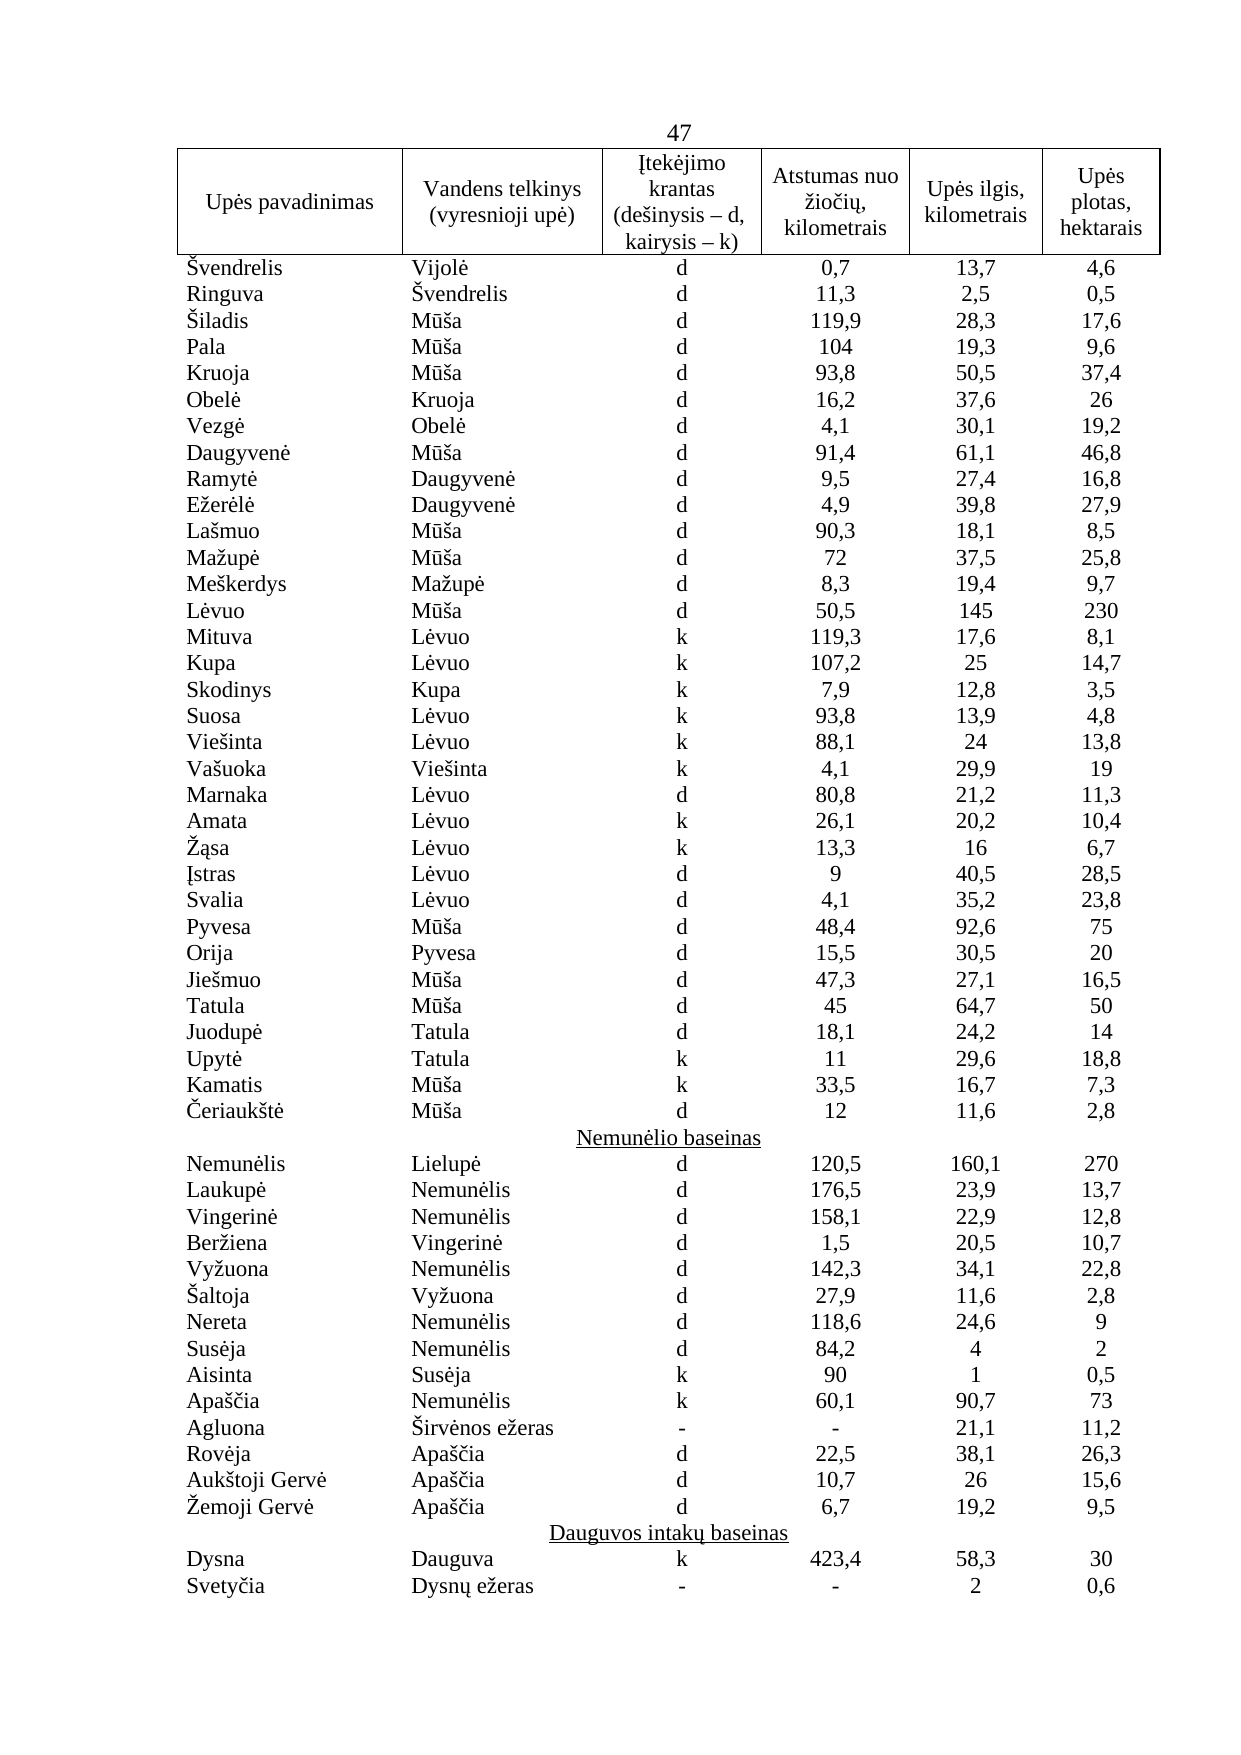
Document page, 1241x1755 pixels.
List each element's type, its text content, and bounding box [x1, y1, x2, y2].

table_cell Agluona [177, 1414, 402, 1440]
table_cell Dauguva [402, 1545, 602, 1572]
table_cell Žemoji Gervė [177, 1493, 402, 1519]
table_cell 16,8 [1042, 465, 1160, 491]
table_cell d [602, 1440, 762, 1466]
table_cell 17,6 [1042, 307, 1160, 333]
table_cell 13,9 [909, 702, 1042, 728]
table_cell Svalia [177, 887, 402, 913]
table_cell k [602, 729, 762, 755]
table_cell Pyvesa [402, 939, 602, 966]
table_cell 93,8 [762, 702, 909, 728]
table_cell Vingerinė [177, 1203, 402, 1229]
table_cell 22,5 [762, 1440, 909, 1466]
table_cell Mūša [402, 913, 602, 939]
table_cell Viešinta [402, 755, 602, 781]
table_cell k [602, 755, 762, 781]
table_cell Nemunėlis [402, 1335, 602, 1361]
table_cell Nemunėlis [402, 1256, 602, 1282]
table_cell Dysnų ežeras [402, 1572, 602, 1598]
table_cell 13,8 [1042, 729, 1160, 755]
table_cell d [602, 1335, 762, 1361]
table_cell 18,8 [1042, 1045, 1160, 1071]
table_cell Mūša [402, 333, 602, 359]
table_cell Nemunėlis [402, 1387, 602, 1414]
table_header Vandens telkinys (vyresnioji upė) [403, 149, 602, 254]
table_cell d [602, 280, 762, 307]
table_cell Lėvuo [402, 887, 602, 913]
table_cell 35,2 [909, 887, 1042, 913]
table_cell Lėvuo [402, 649, 602, 676]
table_cell Beržiena [177, 1229, 402, 1256]
table_cell k [602, 1045, 762, 1071]
table_header Upės pavadinimas [178, 149, 402, 254]
table_cell Nemunėlis [402, 1308, 602, 1334]
table_cell 4,6 [1042, 255, 1160, 280]
table_cell Jiešmuo [177, 966, 402, 992]
table_cell 38,1 [909, 1440, 1042, 1466]
table_cell - [602, 1572, 762, 1598]
table_cell Mūša [402, 966, 602, 992]
table_cell 1,5 [762, 1229, 909, 1256]
table_header Upės plotas, hektarais [1043, 149, 1159, 254]
table_cell k [602, 623, 762, 649]
table_cell d [602, 307, 762, 333]
table_cell Nemunėlio baseinas [177, 1124, 1160, 1150]
table_cell 0,5 [1042, 280, 1160, 307]
table_cell 37,5 [909, 544, 1042, 570]
table_cell d [602, 966, 762, 992]
table_header Upės ilgis, kilometrais [910, 149, 1042, 254]
table_cell 25,8 [1042, 544, 1160, 570]
table_cell Mūša [402, 307, 602, 333]
table_cell Tatula [177, 992, 402, 1018]
table_cell Dauguvos intakų baseinas [177, 1519, 1160, 1545]
table_cell 16,7 [909, 1071, 1042, 1097]
table_cell Mūša [402, 1098, 602, 1124]
table_cell 12 [762, 1098, 909, 1124]
table_cell 25 [909, 649, 1042, 676]
table_cell Dysna [177, 1545, 402, 1572]
table_cell d [602, 544, 762, 570]
table_cell 13,7 [1042, 1176, 1160, 1203]
table_cell Kruoja [402, 386, 602, 412]
table_cell 47,3 [762, 966, 909, 992]
table_cell 13,7 [909, 255, 1042, 280]
table_header Atstumas nuo žiočių, kilometrais [762, 149, 909, 254]
table_cell 14,7 [1042, 649, 1160, 676]
table_cell d [602, 1466, 762, 1493]
table_cell d [602, 1256, 762, 1282]
table_cell 39,8 [909, 491, 1042, 518]
table_cell Švendrelis [402, 280, 602, 307]
table_cell 4,9 [762, 491, 909, 518]
table_cell 12,8 [1042, 1203, 1160, 1229]
table_cell 10,7 [762, 1466, 909, 1493]
table_cell 176,5 [762, 1176, 909, 1203]
table_cell 11,3 [762, 280, 909, 307]
table_cell 6,7 [1042, 834, 1160, 860]
table_cell 17,6 [909, 623, 1042, 649]
table_cell Juodupė [177, 1018, 402, 1045]
table_cell 2,8 [1042, 1282, 1160, 1308]
table_cell Mūša [402, 597, 602, 623]
table_cell 142,3 [762, 1256, 909, 1282]
table_cell 9,5 [762, 465, 909, 491]
table_cell 20,2 [909, 808, 1042, 834]
table_cell 48,4 [762, 913, 909, 939]
table_cell 104 [762, 333, 909, 359]
table_cell 61,1 [909, 439, 1042, 465]
table_cell 30 [1042, 1545, 1160, 1572]
table_cell Mituva [177, 623, 402, 649]
table_cell Kruoja [177, 360, 402, 386]
table_cell Lašmuo [177, 518, 402, 544]
table_cell d [602, 1018, 762, 1045]
table_cell d [602, 386, 762, 412]
table_cell Upytė [177, 1045, 402, 1071]
table_cell 26 [909, 1466, 1042, 1493]
table_cell 9,6 [1042, 333, 1160, 359]
table_cell 22,8 [1042, 1256, 1160, 1282]
table_cell 21,2 [909, 781, 1042, 807]
table_cell 45 [762, 992, 909, 1018]
table_cell 8,3 [762, 570, 909, 597]
table_cell 84,2 [762, 1335, 909, 1361]
table_cell Mūša [402, 992, 602, 1018]
table_cell 50,5 [762, 597, 909, 623]
table_cell Nemunėlis [402, 1176, 602, 1203]
table_cell 26 [1042, 386, 1160, 412]
table_cell 29,9 [909, 755, 1042, 781]
table_cell 3,5 [1042, 676, 1160, 702]
table_cell 12,8 [909, 676, 1042, 702]
table_cell 19,3 [909, 333, 1042, 359]
table_cell 19,4 [909, 570, 1042, 597]
table_cell 2,8 [1042, 1098, 1160, 1124]
table_cell Skodinys [177, 676, 402, 702]
table_cell Susėja [402, 1361, 602, 1387]
table_cell Vyžuona [177, 1256, 402, 1282]
table_cell Daugyvenė [177, 439, 402, 465]
table_cell Nemunėlis [402, 1203, 602, 1229]
table_cell 0,6 [1042, 1572, 1160, 1598]
table_cell 7,3 [1042, 1071, 1160, 1097]
table_cell Daugyvenė [402, 465, 602, 491]
table_cell 10,7 [1042, 1229, 1160, 1256]
table_cell Laukupė [177, 1176, 402, 1203]
table_cell d [602, 360, 762, 386]
table_cell Lėvuo [402, 702, 602, 728]
table_cell d [602, 992, 762, 1018]
table_cell d [602, 1176, 762, 1203]
table_cell 9 [1042, 1308, 1160, 1334]
table_cell - [762, 1572, 909, 1598]
table_cell Susėja [177, 1335, 402, 1361]
table_cell Apaščia [402, 1493, 602, 1519]
table_cell Pala [177, 333, 402, 359]
table_cell 14 [1042, 1018, 1160, 1045]
table_cell k [602, 1361, 762, 1387]
table_cell 0,7 [762, 255, 909, 280]
table_cell d [602, 939, 762, 966]
table_cell 18,1 [909, 518, 1042, 544]
table_cell 26,1 [762, 808, 909, 834]
table_cell Ežerėlė [177, 491, 402, 518]
table_cell Lėvuo [402, 781, 602, 807]
table_cell 34,1 [909, 1256, 1042, 1282]
table_cell 23,8 [1042, 887, 1160, 913]
table_cell 91,4 [762, 439, 909, 465]
table_cell Tatula [402, 1018, 602, 1045]
table_cell 9,5 [1042, 1493, 1160, 1519]
table_cell Obelė [402, 412, 602, 438]
table_cell 20,5 [909, 1229, 1042, 1256]
table_cell 8,1 [1042, 623, 1160, 649]
table_cell Mūša [402, 439, 602, 465]
table_cell Šaltoja [177, 1282, 402, 1308]
table_cell d [602, 860, 762, 887]
table_cell 11,2 [1042, 1414, 1160, 1440]
table_cell 24,2 [909, 1018, 1042, 1045]
table_cell Nemunėlis [177, 1150, 402, 1176]
table_cell 4,1 [762, 887, 909, 913]
table_cell 60,1 [762, 1387, 909, 1414]
table_cell Mūša [402, 360, 602, 386]
table_cell 27,4 [909, 465, 1042, 491]
table_cell Marnaka [177, 781, 402, 807]
table_cell 30,1 [909, 412, 1042, 438]
table_cell d [602, 570, 762, 597]
table_cell k [602, 1545, 762, 1572]
table_cell 270 [1042, 1150, 1160, 1176]
table_cell d [602, 491, 762, 518]
table_cell Vyžuona [402, 1282, 602, 1308]
table_cell 75 [1042, 913, 1160, 939]
table_cell k [602, 834, 762, 860]
table_cell Vingerinė [402, 1229, 602, 1256]
table_cell - [602, 1414, 762, 1440]
table_cell d [602, 1098, 762, 1124]
table_cell 118,6 [762, 1308, 909, 1334]
table_cell Rovėja [177, 1440, 402, 1466]
table_cell 37,6 [909, 386, 1042, 412]
table_cell 119,9 [762, 307, 909, 333]
table_cell Amata [177, 808, 402, 834]
table_cell Čeriaukštė [177, 1098, 402, 1124]
table_cell Aisinta [177, 1361, 402, 1387]
table_cell 80,8 [762, 781, 909, 807]
table_cell Obelė [177, 386, 402, 412]
table_cell 107,2 [762, 649, 909, 676]
table_cell d [602, 1229, 762, 1256]
table_cell 33,5 [762, 1071, 909, 1097]
table_cell Suosa [177, 702, 402, 728]
table_cell k [602, 1071, 762, 1097]
table_cell k [602, 649, 762, 676]
table_cell Mūša [402, 518, 602, 544]
table_cell 16,5 [1042, 966, 1160, 992]
table_cell Pyvesa [177, 913, 402, 939]
table_cell 93,8 [762, 360, 909, 386]
table_cell Apaščia [402, 1440, 602, 1466]
table_cell 73 [1042, 1387, 1160, 1414]
table_cell - [762, 1414, 909, 1440]
table_cell 15,5 [762, 939, 909, 966]
table_cell d [602, 333, 762, 359]
table_cell 119,3 [762, 623, 909, 649]
table_cell 30,5 [909, 939, 1042, 966]
table_cell 90 [762, 1361, 909, 1387]
table_cell 230 [1042, 597, 1160, 623]
table_cell 4,1 [762, 755, 909, 781]
table_cell 9 [762, 860, 909, 887]
table_cell Apaščia [177, 1387, 402, 1414]
table_cell Lėvuo [177, 597, 402, 623]
table_cell Lėvuo [402, 860, 602, 887]
table_cell 19,2 [1042, 412, 1160, 438]
table_cell 16,2 [762, 386, 909, 412]
table_cell 10,4 [1042, 808, 1160, 834]
table_cell 2 [909, 1572, 1042, 1598]
table_cell Mūša [402, 544, 602, 570]
table_cell Svetyčia [177, 1572, 402, 1598]
table_cell 9,7 [1042, 570, 1160, 597]
table_cell Vijolė [402, 255, 602, 280]
table_cell 11,6 [909, 1282, 1042, 1308]
table_cell 26,3 [1042, 1440, 1160, 1466]
table_cell 28,3 [909, 307, 1042, 333]
table_cell Ringuva [177, 280, 402, 307]
table_cell 158,1 [762, 1203, 909, 1229]
table_cell k [602, 1387, 762, 1414]
table_cell 2 [1042, 1335, 1160, 1361]
table_cell 24 [909, 729, 1042, 755]
table_cell Lėvuo [402, 808, 602, 834]
table_cell Lėvuo [402, 623, 602, 649]
table_cell Tatula [402, 1045, 602, 1071]
table_cell Lėvuo [402, 729, 602, 755]
table_cell Šiladis [177, 307, 402, 333]
table_cell 8,5 [1042, 518, 1160, 544]
table_cell 423,4 [762, 1545, 909, 1572]
table_cell d [602, 781, 762, 807]
table_cell 11,6 [909, 1098, 1042, 1124]
table_cell 50,5 [909, 360, 1042, 386]
table_cell d [602, 465, 762, 491]
table_cell 27,1 [909, 966, 1042, 992]
table_cell Vezgė [177, 412, 402, 438]
table_cell 46,8 [1042, 439, 1160, 465]
table_cell Kupa [402, 676, 602, 702]
table_cell 160,1 [909, 1150, 1042, 1176]
table_cell k [602, 676, 762, 702]
table_cell 64,7 [909, 992, 1042, 1018]
table_cell d [602, 1493, 762, 1519]
table_cell 7,9 [762, 676, 909, 702]
table_cell 23,9 [909, 1176, 1042, 1203]
table_cell Apaščia [402, 1466, 602, 1493]
table_cell d [602, 1282, 762, 1308]
table_cell Aukštoji Gervė [177, 1466, 402, 1493]
table_cell 2,5 [909, 280, 1042, 307]
table_cell k [602, 808, 762, 834]
table_header Įtekėjimo krantas (dešinysis – d, kairysis – k) [603, 149, 761, 254]
table_cell 1 [909, 1361, 1042, 1387]
table_cell Švendrelis [177, 255, 402, 280]
table_cell 40,5 [909, 860, 1042, 887]
table_cell Įstras [177, 860, 402, 887]
table_cell Viešinta [177, 729, 402, 755]
table_cell d [602, 597, 762, 623]
table_cell d [602, 1308, 762, 1334]
table_cell 11,3 [1042, 781, 1160, 807]
table_cell k [602, 702, 762, 728]
table_cell 37,4 [1042, 360, 1160, 386]
table_cell d [602, 518, 762, 544]
table_cell 72 [762, 544, 909, 570]
table_cell 58,3 [909, 1545, 1042, 1572]
table_cell 19,2 [909, 1493, 1042, 1519]
table_cell 19 [1042, 755, 1160, 781]
table_cell 18,1 [762, 1018, 909, 1045]
table_cell Daugyvenė [402, 491, 602, 518]
table_cell d [602, 255, 762, 280]
table_cell Vašuoka [177, 755, 402, 781]
table_cell 27,9 [1042, 491, 1160, 518]
table_cell 28,5 [1042, 860, 1160, 887]
table_cell Lielupė [402, 1150, 602, 1176]
table_cell Orija [177, 939, 402, 966]
table_cell Mūša [402, 1071, 602, 1097]
table_cell d [602, 412, 762, 438]
table_cell Ramytė [177, 465, 402, 491]
table_cell Mažupė [402, 570, 602, 597]
table_cell 24,6 [909, 1308, 1042, 1334]
table_cell 4,8 [1042, 702, 1160, 728]
table_cell d [602, 1203, 762, 1229]
table_cell 13,3 [762, 834, 909, 860]
table_cell d [602, 1150, 762, 1176]
table_cell 15,6 [1042, 1466, 1160, 1493]
table_cell 16 [909, 834, 1042, 860]
table_cell 88,1 [762, 729, 909, 755]
table_cell 22,9 [909, 1203, 1042, 1229]
table_cell 20 [1042, 939, 1160, 966]
table_cell Kamatis [177, 1071, 402, 1097]
table_cell Lėvuo [402, 834, 602, 860]
table_cell 50 [1042, 992, 1160, 1018]
table_cell Žąsa [177, 834, 402, 860]
table_cell 6,7 [762, 1493, 909, 1519]
table_cell Kupa [177, 649, 402, 676]
table_cell 120,5 [762, 1150, 909, 1176]
table_cell 92,6 [909, 913, 1042, 939]
table_cell Meškerdys [177, 570, 402, 597]
table_cell Širvėnos ežeras [402, 1414, 602, 1440]
table_cell 90,7 [909, 1387, 1042, 1414]
table_cell 4,1 [762, 412, 909, 438]
table_cell 90,3 [762, 518, 909, 544]
table_cell d [602, 887, 762, 913]
table_cell 27,9 [762, 1282, 909, 1308]
table_cell 0,5 [1042, 1361, 1160, 1387]
table_cell Nereta [177, 1308, 402, 1334]
table_cell 11 [762, 1045, 909, 1071]
table_cell 4 [909, 1335, 1042, 1361]
table_cell Mažupė [177, 544, 402, 570]
table_cell d [602, 439, 762, 465]
table_cell d [602, 913, 762, 939]
table_cell 145 [909, 597, 1042, 623]
table_cell 21,1 [909, 1414, 1042, 1440]
table_cell 29,6 [909, 1045, 1042, 1071]
